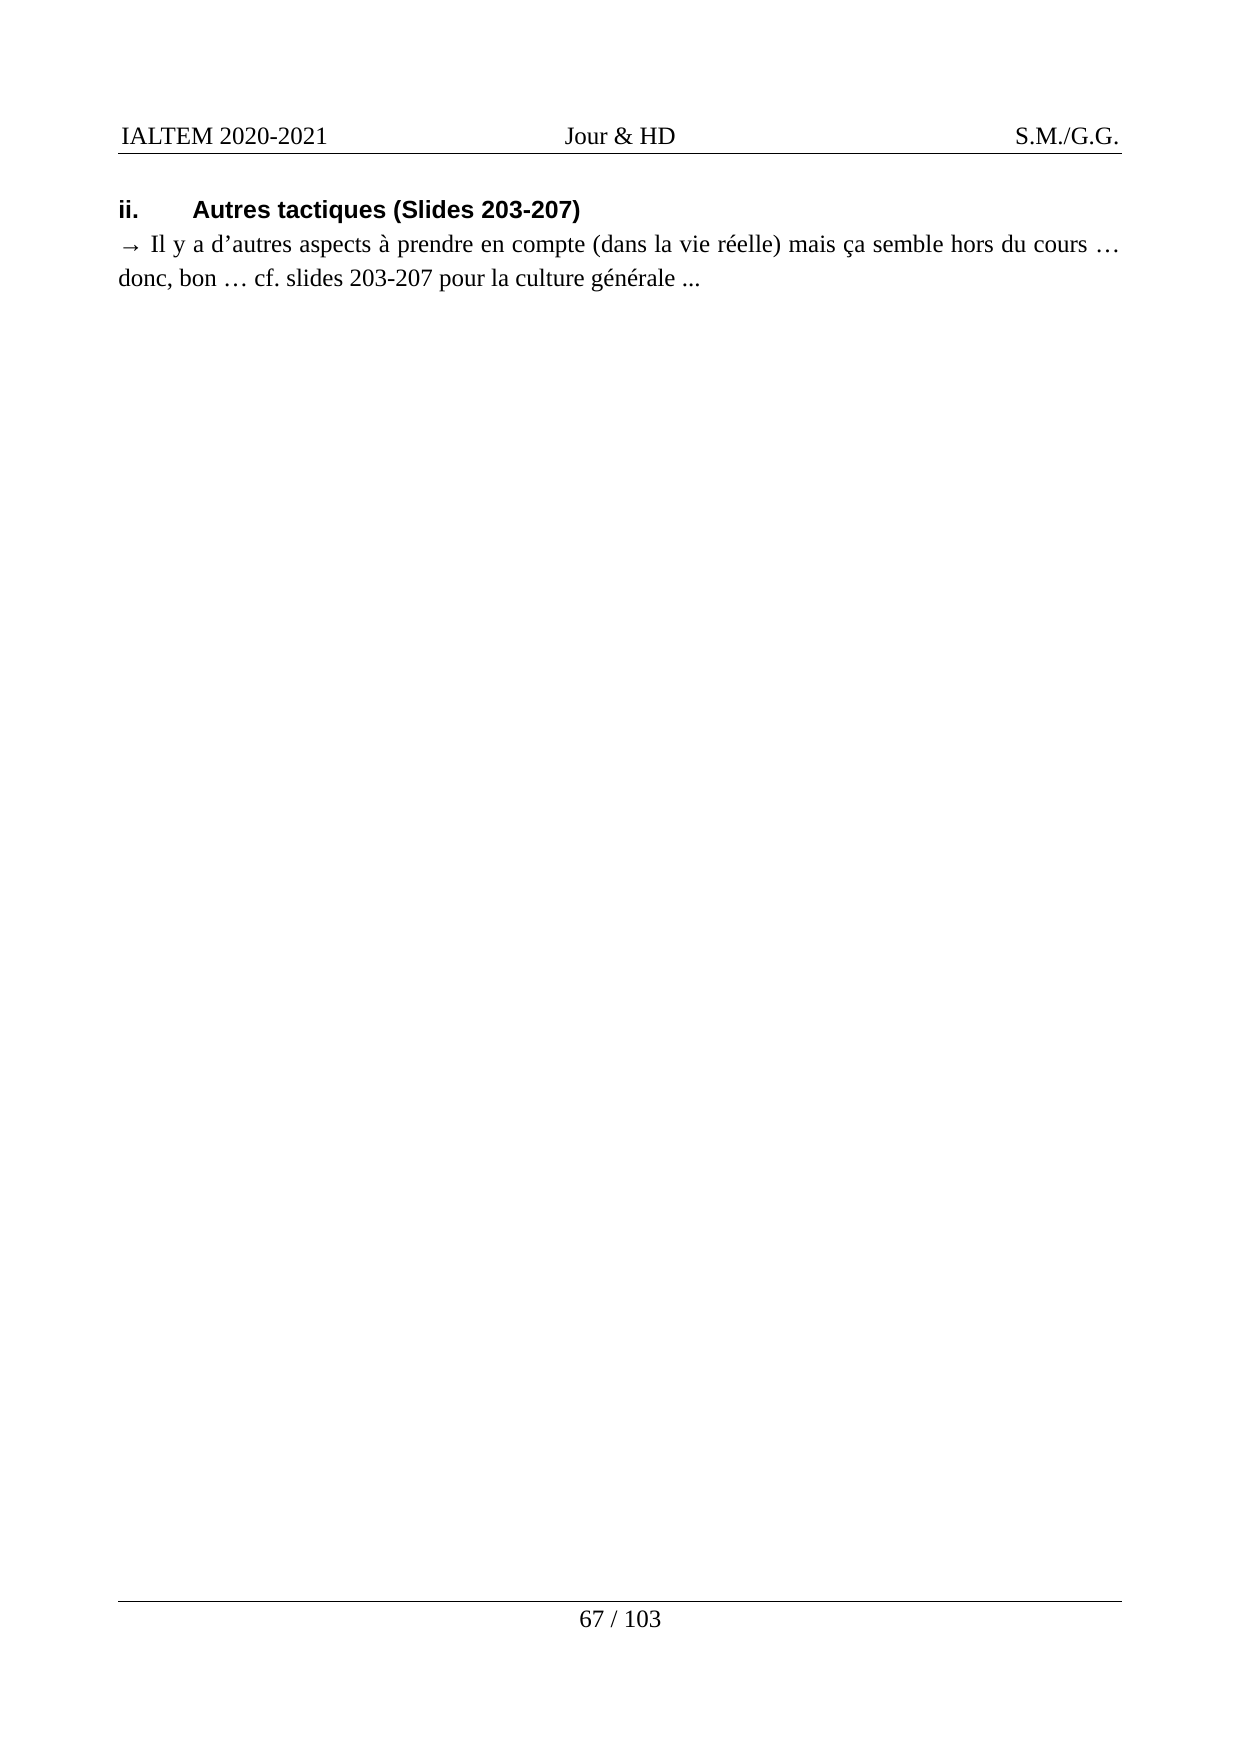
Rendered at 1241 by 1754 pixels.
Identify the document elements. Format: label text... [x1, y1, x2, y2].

text → Il y a d’autres aspects à prendre en compte (dans la vie réelle) mais ça semble hors du cours … donc, bon … cf. slides 203-207 pour la culture générale ... [118, 229, 1122, 291]
subtitle Autres tactiques (Slides 203-207) [118, 195, 1122, 223]
